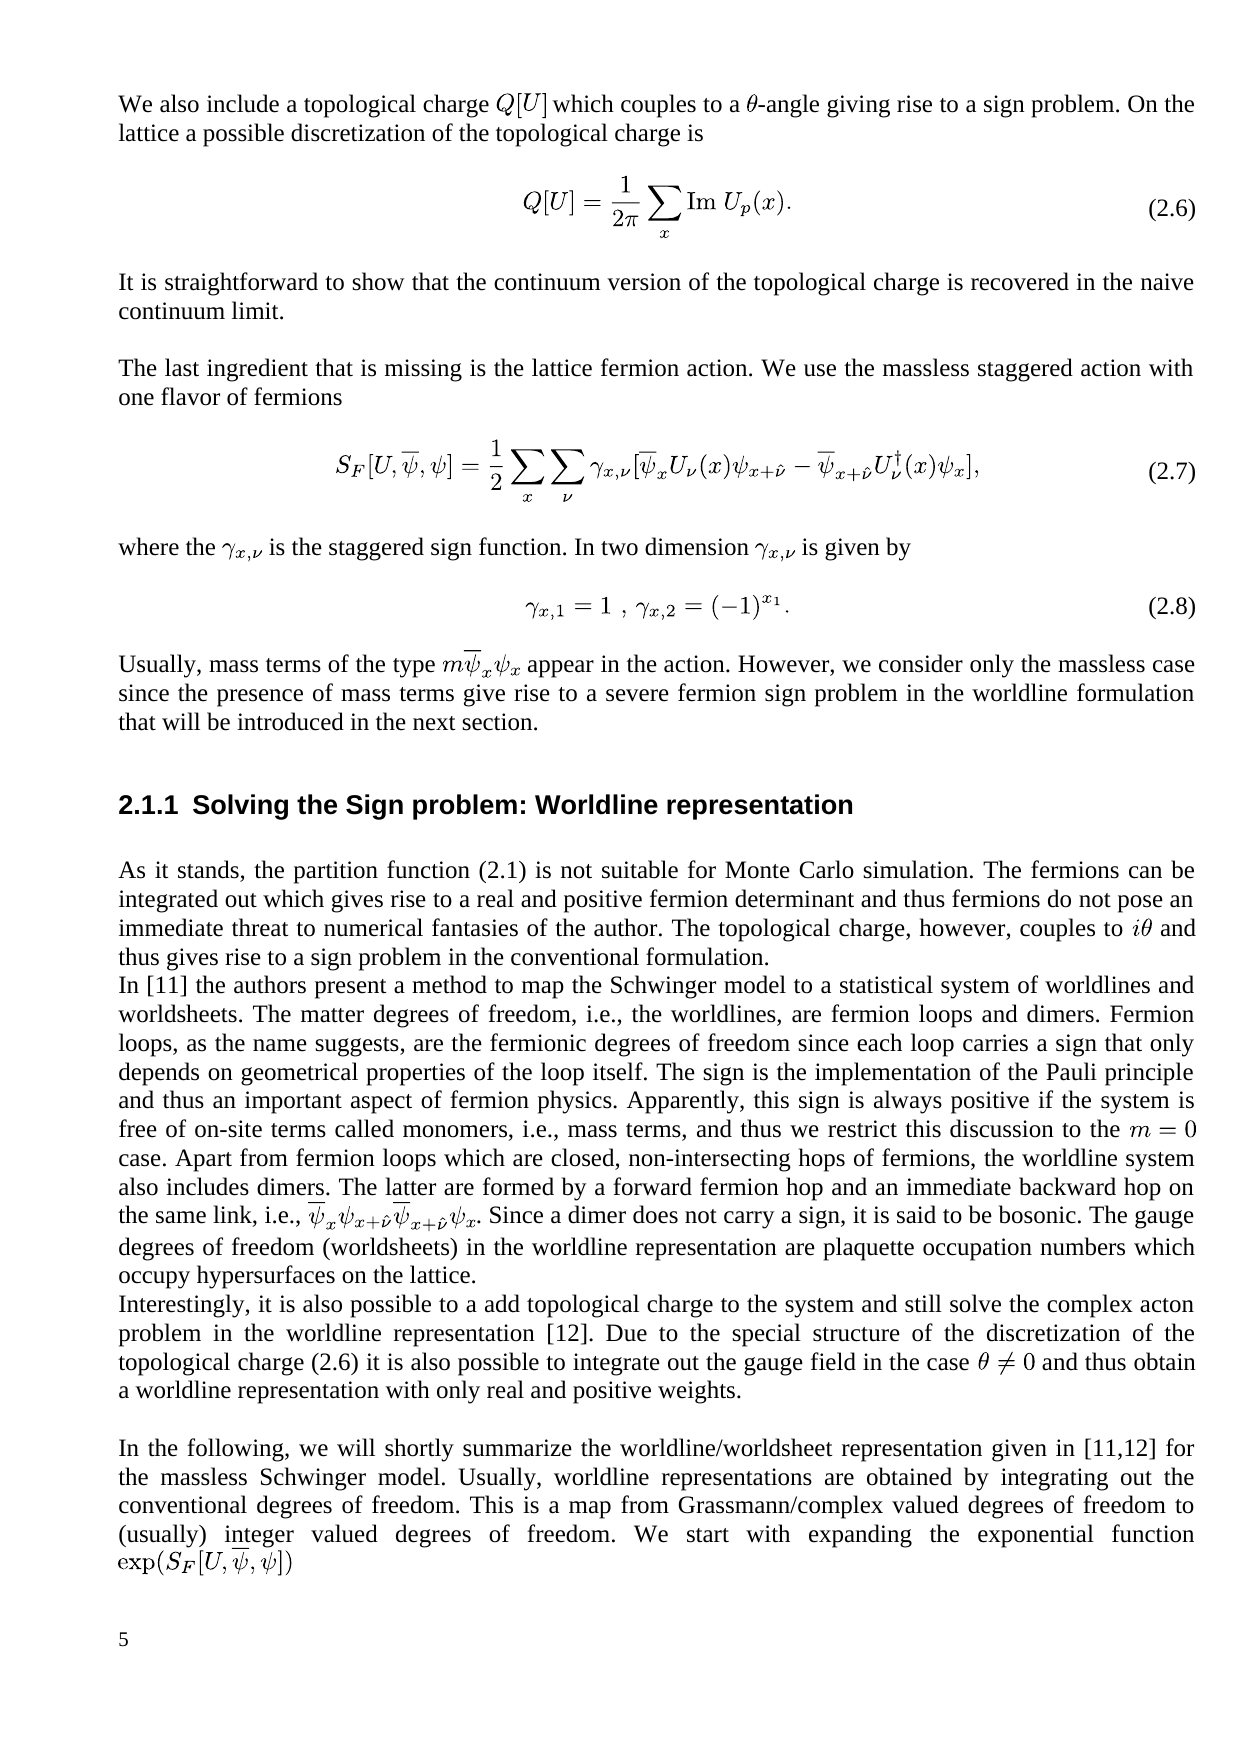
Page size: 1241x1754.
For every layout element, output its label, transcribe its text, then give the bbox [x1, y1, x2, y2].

text [118, 439, 523, 502]
text (2.8) [118, 590, 1196, 620]
text Interestingly, it is also possible to a add topological charge to the system and still solve the complex acton problem in the worldline representation [12]. Due to the special structure of the discretization of the topological charge (2.6) it is also possible to integrate out the gauge field in the case and thus obtain a worldline representation with only real and positive weights. [118, 1289, 1196, 1404]
text Usually, mass terms of the type appear in the action. However, we consider only the massless case since the presence of mass terms give rise to a severe fermion sign problem in the worldline formulation that will be introduced in the next section. [118, 649, 1196, 735]
text (2.7) [498, 439, 1196, 502]
subtitle Solving the Sign problem: Worldline representation [118, 789, 1196, 820]
text We also include a topological charge which couples to a -angle giving rise to a sign problem. On the lattice a possible discretization of the topological charge is [118, 89, 1196, 147]
text where the is the staggered sign function. In two dimension is given by [118, 531, 1196, 562]
text It is straightforward to show that the continuum version of the topological charge is recovered in the naive continuum limit. [118, 267, 1196, 324]
text The last ingredient that is missing is the lattice fermion action. We use the massless staggered action with one flavor of fermions [118, 353, 1196, 411]
text (2.6) [668, 176, 1196, 238]
text In the following, we will shortly summarize the worldline/worldsheet representation given in [11,12] for the massless Schwinger model. Usually, worldline representations are obtained by integrating out the conventional degrees of freedom. This is a map from Grassmann/complex valued degrees of freedom to (usually) integer valued degrees of freedom. We start with expanding the exponential function [118, 1433, 1196, 1577]
text In [11] the authors present a method to map the Schwinger model to a statistical system of worldlines and worldsheets. The matter degrees of freedom, i.e., the worldlines, are fermion loops and dimers. Fermion loops, as the name suggests, are the fermionic degrees of freedom since each loop carries a sign that only depends on geometrical properties of the loop itself. The sign is the implementation of the Pauli principle and thus an important aspect of fermion physics. Apparently, this sign is always positive if the system is free of on-site terms called monomers, i.e., mass terms, and thus we restrict this discussion to the case. Apart from fermion loops which are closed, non-intersecting hops of fermions, the worldline system also includes dimers. The latter are formed by a forward fermion hop and an immediate backward hop on the same link, i.e., . Since a dimer does not carry a sign, it is said to be bosonic. The gauge degrees of freedom (worldsheets) in the worldline representation are plaquette occupation numbers which occupy hypersurfaces on the lattice. [118, 970, 1196, 1289]
text [118, 176, 659, 238]
text As it stands, the partition function (2.1) is not suitable for Monte Carlo simulation. The fermions can be integrated out which gives rise to a real and positive fermion determinant and thus fermions do not pose an immediate threat to numerical fantasies of the author. The topological charge, however, couples to and thus gives rise to a sign problem in the conventional formulation. [118, 855, 1196, 970]
